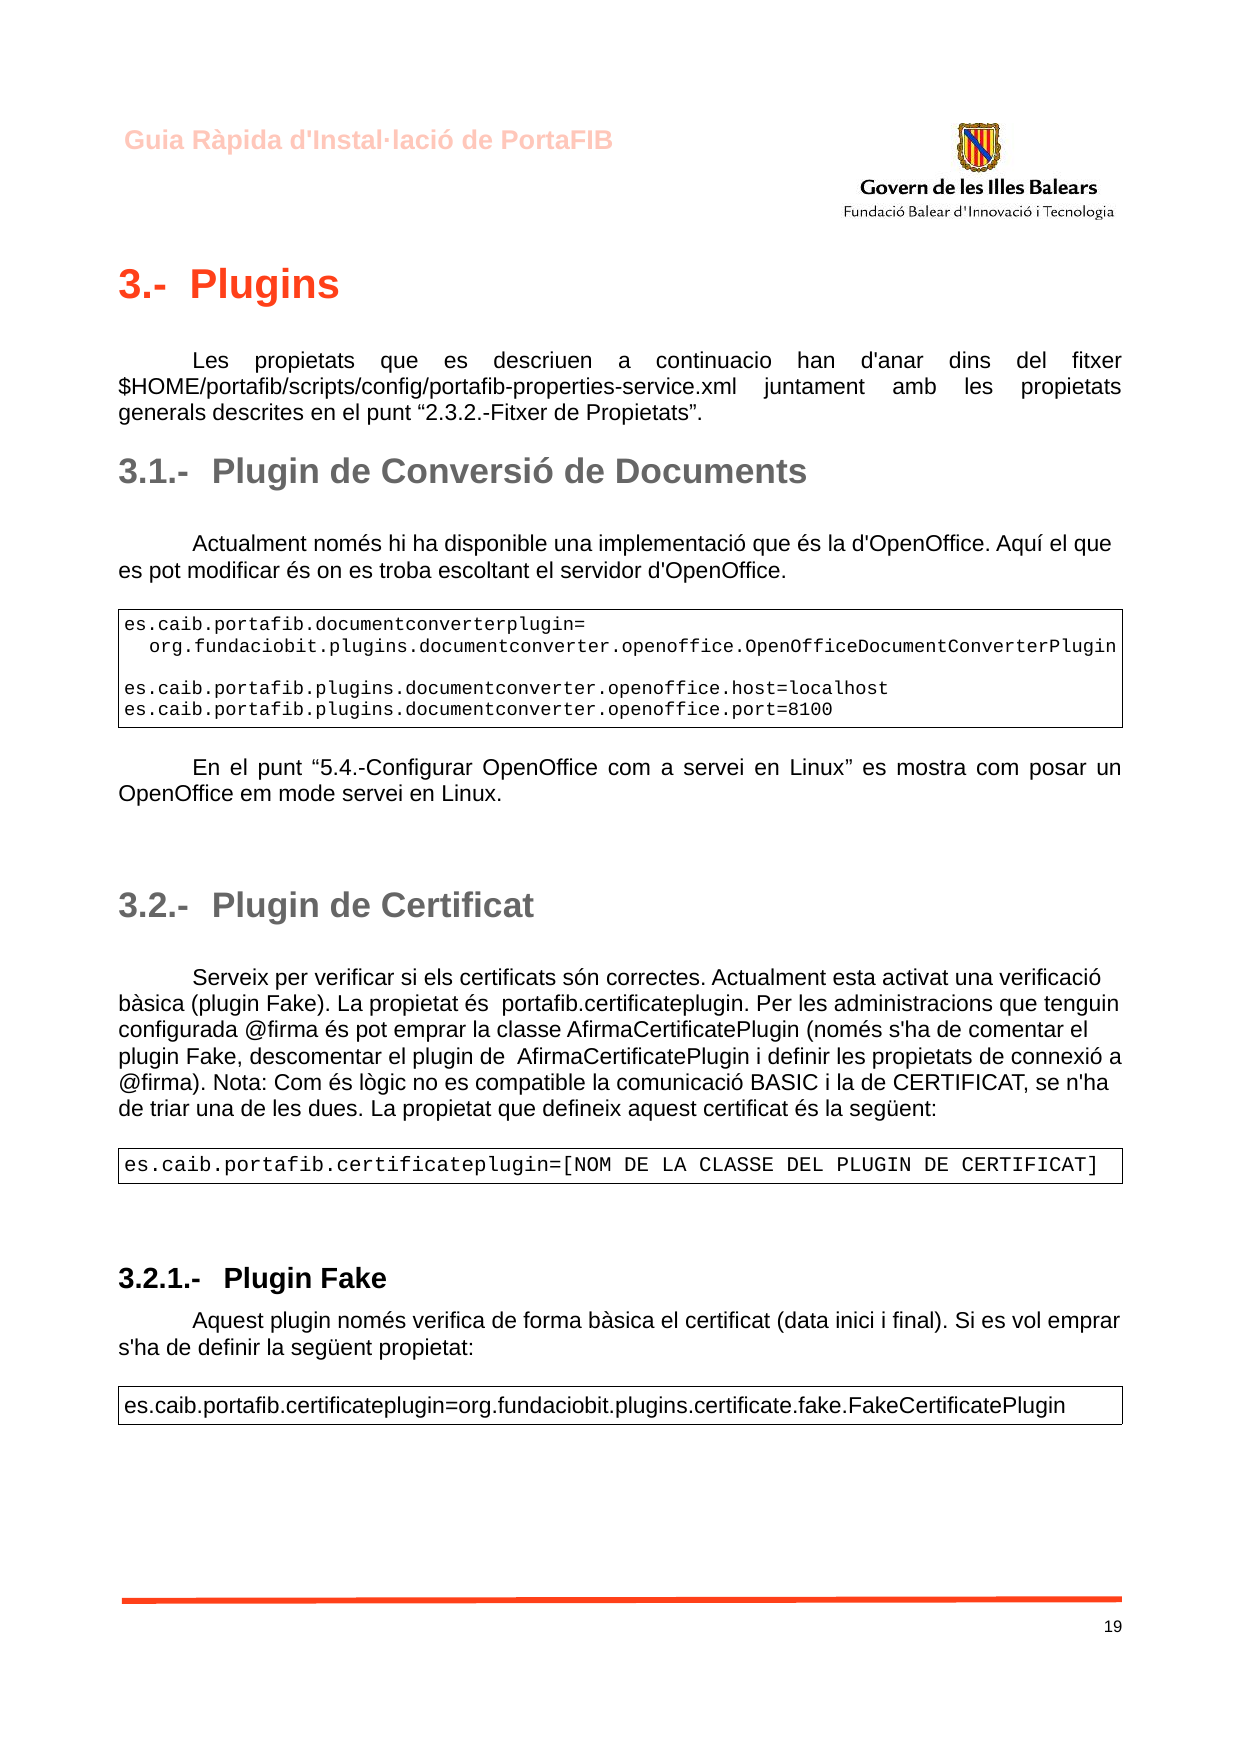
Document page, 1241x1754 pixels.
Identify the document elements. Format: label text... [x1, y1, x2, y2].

subtitle Plugin de Conversió de Documents [118, 451, 1122, 491]
text En el punt “5.4.-Configurar OpenOffice com a servei en Linux” es mostra com posar un OpenOffice em mode servei en Linux. [118, 754, 1122, 806]
table_header es.caib.portafib.certificateplugin=org.fundaciobit.plugins.certificate.fake.FakeCertificatePlugin [119, 1387, 1122, 1424]
text Serveix per verificar si els certificats són correctes. Actualment esta activat una verificació bàsica (plugin Fake). La propietat és portafib.certificateplugin. Per les administracions que tenguin configurada @firma és pot emprar la classe AfirmaCertificatePlugin (només s'ha de comentar el plugin Fake, descomentar el plugin de AfirmaCertificatePlugin i definir les propietats de connexió a @firma). Nota: Com és lògic no es compatible la comunicació BASIC i la de CERTIFICAT, se n'ha de triar una de les dues. La propietat que defineix aquest certificat és la següent: [118, 964, 1122, 1122]
subtitle Plugin Fake [118, 1261, 1122, 1295]
text Aquest plugin només verifica de forma bàsica el certificat (data inici i final). Si es vol emprar s'ha de definir la següent propietat: [118, 1307, 1122, 1360]
subtitle Plugins [118, 260, 1122, 308]
subtitle Plugin de Certificat [118, 884, 1122, 925]
text Les propietats que es descriuen a continuacio han d'anar dins del fitxer $HOME/portafib/scripts/config/portafib-properties-service.xml juntament amb les propietats generals descrites en el punt “2.3.2.-Fitxer de Propietats”. [118, 347, 1122, 426]
table_header es.caib.portafib.certificateplugin=[NOM DE LA CLASSE DEL PLUGIN DE CERTIFICAT] [119, 1149, 1122, 1183]
text Actualment només hi ha disponible una implementació que és la d'OpenOffice. Aquí el que es pot modificar és on es troba escoltant el servidor d'OpenOffice. [118, 530, 1122, 583]
picture [840, 123, 1117, 220]
table_header es.caib.portafib.documentconverterplugin= org.fundaciobit.plugins.documentconverter.openoffice.OpenOfficeDocumentConverterPlugin es.caib.portafib.plugins.documentconverter.openoffice.host=localhost es.caib.portafib.plugins.documentconverter.openoffice.port=8100 [119, 610, 1122, 727]
